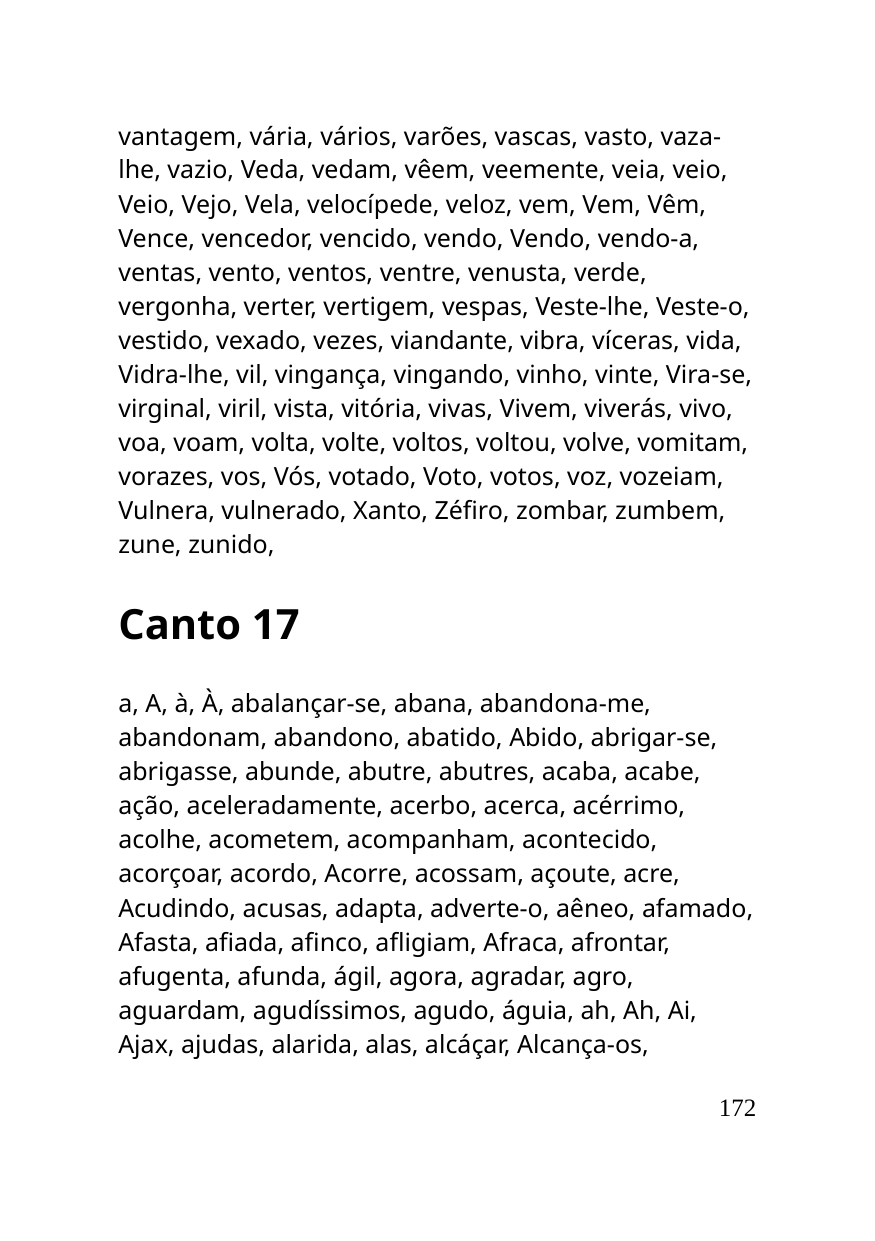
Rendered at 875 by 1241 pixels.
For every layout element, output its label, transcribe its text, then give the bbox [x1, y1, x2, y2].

text Canto 17 [118, 595, 756, 652]
text a, A, à, À, abalançar-se, abana, abandona-me, abandonam, abandono, abatido, Abido, abrigar-se, abrigasse, abunde, abutre, abutres, acaba, acabe, ação, aceleradamente, acerbo, acerca, acérrimo, acolhe, acometem, acompanham, acontecido, acorçoar, acordo, Acorre, acossam, açoute, acre, Acudindo, acusas, adapta, adverte-o, aêneo, afamado, Afasta, afiada, afinco, afligiam, Afraca, afrontar, afugenta, afunda, ágil, agora, agradar, agro, aguardam, agudíssimos, agudo, águia, ah, Ah, Ai, Ajax, ajudas, alarida, alas, alcáçar, Alcança-os, [118, 686, 756, 1061]
text vantagem, vária, vários, varões, vascas, vasto, vaza-lhe, vazio, Veda, vedam, vêem, veemente, veia, veio, Veio, Vejo, Vela, velocípede, veloz, vem, Vem, Vêm, Vence, vencedor, vencido, vendo, Vendo, vendo-a, ventas, vento, ventos, ventre, venusta, verde, vergonha, verter, vertigem, vespas, Veste-lhe, Veste-o, vestido, vexado, vezes, viandante, vibra, víceras, vida, Vidra-lhe, vil, vingança, vingando, vinho, vinte, Vira-se, virginal, viril, vista, vitória, vivas, Vivem, viverás, vivo, voa, voam, volta, volte, voltos, voltou, volve, vomitam, vorazes, vos, Vós, votado, Voto, votos, voz, vozeiam, Vulnera, vulnerado, Xanto, Zéfiro, zombar, zumbem, zune, zunido, [118, 118, 756, 561]
